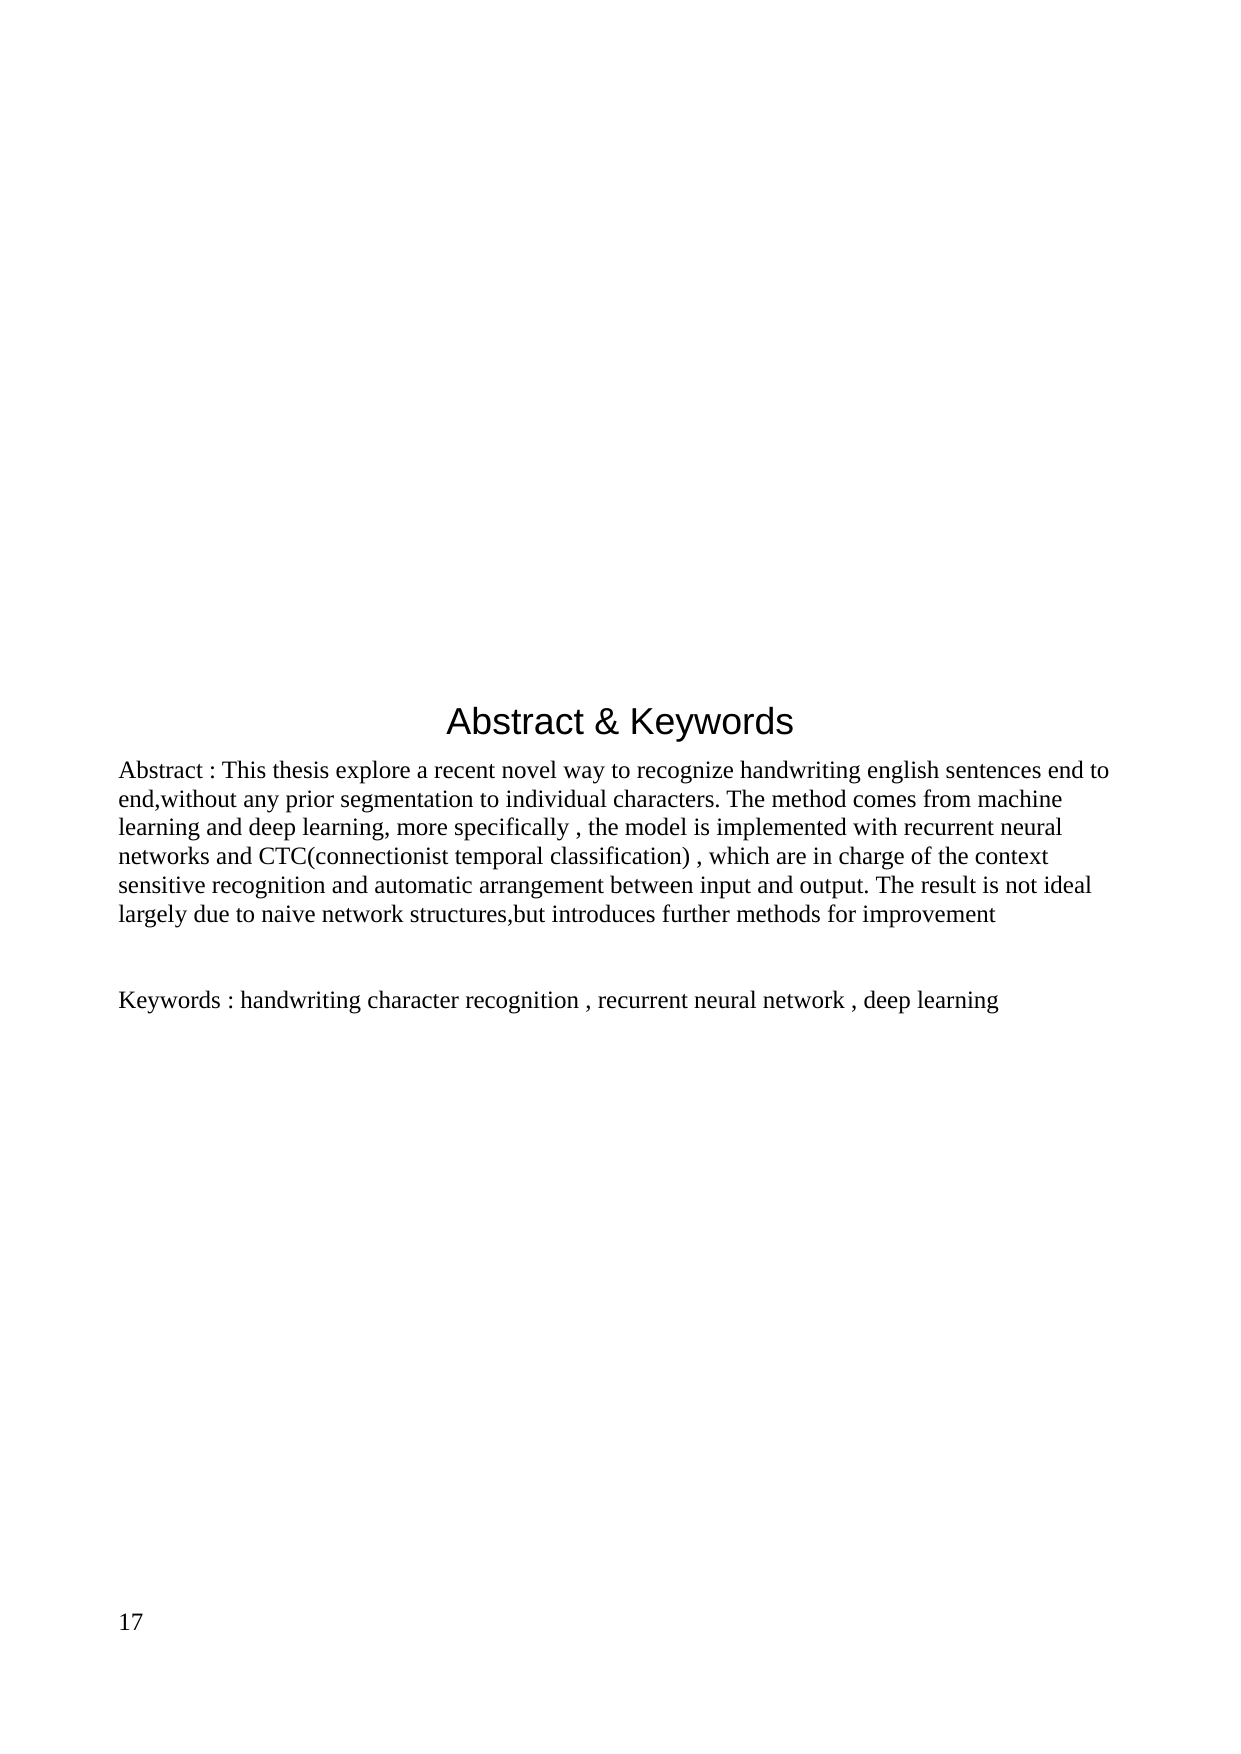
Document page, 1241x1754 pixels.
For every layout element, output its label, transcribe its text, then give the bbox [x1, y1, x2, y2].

subtitle Abstract & Keywords [118, 699, 1122, 742]
text Abstract : This thesis explore a recent novel way to recognize handwriting english sentences end to end,without any prior segmentation to individual characters. The method comes from machine learning and deep learning, more specifically , the model is implemented with recurrent neural networks and CTC(connectionist temporal classification) , which are in charge of the context sensitive recognition and automatic arrangement between input and output. The result is not ideal largely due to naive network structures,but introduces further methods for improvement [118, 755, 1122, 927]
text Keywords : handwriting character recognition , recurrent neural network , deep learning [118, 985, 1122, 1014]
